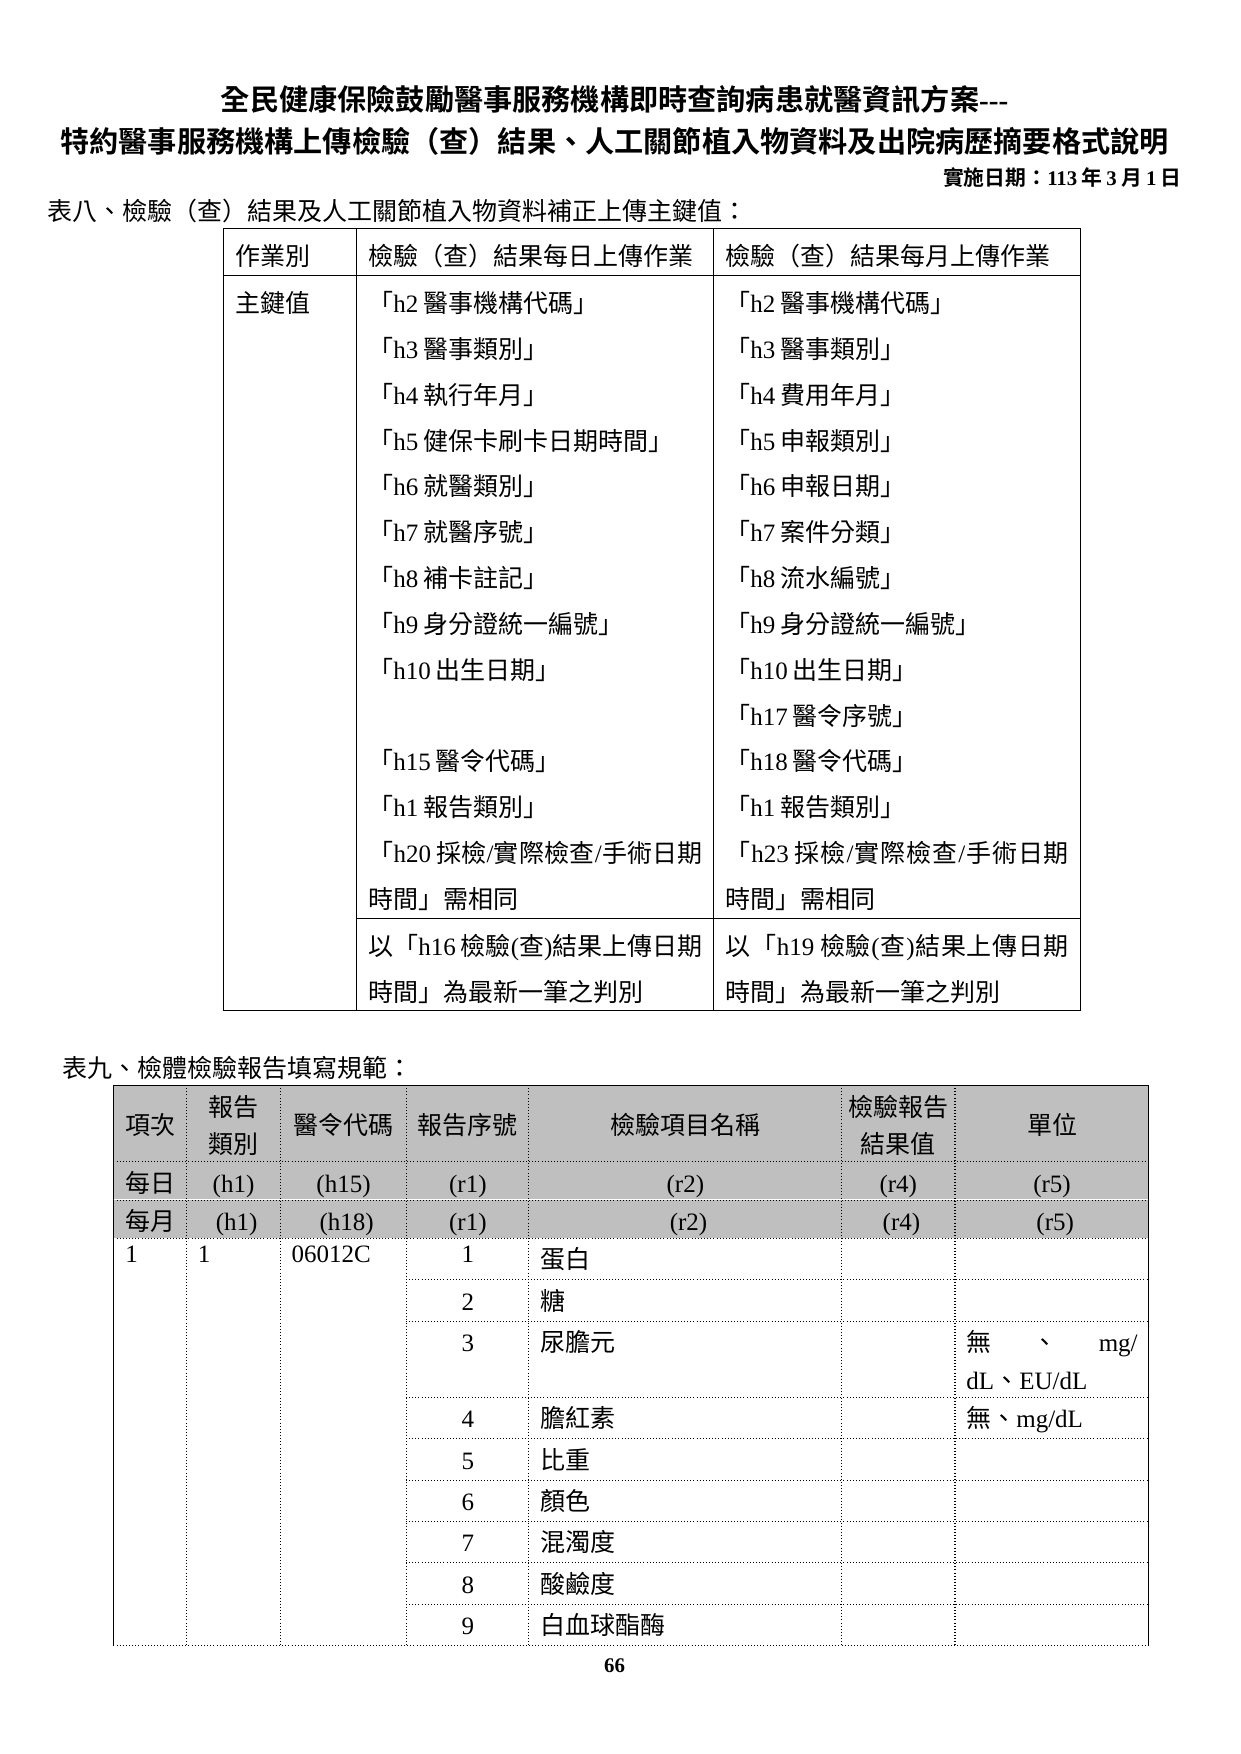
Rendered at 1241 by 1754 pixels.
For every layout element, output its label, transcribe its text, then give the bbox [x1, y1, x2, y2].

text 表九、檢體檢驗報告填寫規範： [62, 1049, 1181, 1085]
table_cell 蛋白 [529, 1238, 841, 1279]
table_header 檢驗報告結果值 [841, 1086, 955, 1161]
table_cell 「h2醫事機構代碼」 「h3醫事類別」 「h4費用年月」 「h5申報類別」 「h6申報日期」 「h7案件分類」 「h8流水編號」 「h9身分證統一編號」 「h10出生日期」 「h17醫令序號」 「h18醫令代碼」 「h1報告類別」 「h23採檢/實際檢查/手術日期時間」需相同 [714, 276, 1080, 917]
table_header 報告序號 [406, 1086, 529, 1161]
table_cell 無、mg/dL [955, 1397, 1148, 1438]
table_cell [841, 1604, 955, 1645]
table_cell (r1) [406, 1200, 529, 1238]
table_cell [955, 1438, 1148, 1479]
table_header 報告類別 [186, 1086, 280, 1161]
table_cell 尿膽元 [529, 1321, 841, 1397]
table_cell [955, 1604, 1148, 1645]
table_header 項次 [114, 1086, 186, 1161]
table_cell 1 [114, 1238, 186, 1645]
table_header 醫令代碼 [280, 1086, 406, 1161]
table_cell 7 [406, 1521, 529, 1562]
table_cell (h1) [186, 1161, 280, 1199]
table_cell 3 [406, 1321, 529, 1397]
table_cell [955, 1521, 1148, 1562]
table_cell [841, 1397, 955, 1438]
table_cell 1 [186, 1238, 280, 1645]
table_cell [841, 1521, 955, 1562]
table_cell [841, 1321, 955, 1397]
table_header 單位 [955, 1086, 1148, 1161]
table_cell 每日 [114, 1161, 186, 1199]
table_cell 混濁度 [529, 1521, 841, 1562]
table_header 檢驗（查）結果每日上傳作業 [357, 229, 713, 275]
table_cell (r5) [955, 1161, 1148, 1199]
table_cell 2 [406, 1279, 529, 1321]
table_cell [841, 1438, 955, 1479]
table_cell (r2) [529, 1161, 841, 1199]
table_cell [841, 1238, 955, 1279]
table_cell (h18) [280, 1200, 406, 1238]
table_cell 4 [406, 1397, 529, 1438]
table_cell (h15) [280, 1161, 406, 1199]
table_cell 以「h19檢驗(查)結果上傳日期時間」為最新一筆之判別 [714, 919, 1080, 1010]
table_cell 顏色 [529, 1480, 841, 1521]
table_cell 1 [406, 1238, 529, 1279]
table_cell 每月 [114, 1200, 186, 1238]
table_cell [955, 1238, 1148, 1279]
table_cell 6 [406, 1480, 529, 1521]
text 表八、檢驗（查）結果及人工關節植入物資料補正上傳主鍵值： [47, 192, 1181, 228]
table_cell [841, 1562, 955, 1603]
table_cell (r5) [955, 1200, 1148, 1238]
table_cell (r2) [529, 1200, 841, 1238]
table_header 檢驗（查）結果每月上傳作業 [714, 229, 1080, 275]
table_cell 白血球酯酶 [529, 1604, 841, 1645]
table_cell 比重 [529, 1438, 841, 1479]
table_cell 8 [406, 1562, 529, 1603]
table_cell [841, 1480, 955, 1521]
table_header 檢驗項目名稱 [529, 1086, 841, 1161]
table_cell 酸鹼度 [529, 1562, 841, 1603]
table_cell 主鍵值 [224, 276, 356, 1010]
table_cell 9 [406, 1604, 529, 1645]
table_cell [955, 1480, 1148, 1521]
table_cell [955, 1279, 1148, 1321]
table_cell [955, 1562, 1148, 1603]
table_cell 以「h16檢驗(查)結果上傳日期時間」為最新一筆之判別 [357, 919, 713, 1010]
table_header 作業別 [224, 229, 356, 275]
table_cell (h1) [186, 1200, 280, 1238]
table_cell (r4) [841, 1200, 955, 1238]
table_cell [841, 1279, 955, 1321]
table_cell 06012C [280, 1238, 406, 1645]
table_cell (r1) [406, 1161, 529, 1199]
table_cell 糖 [529, 1279, 841, 1321]
table_cell 膽紅素 [529, 1397, 841, 1438]
table_cell (r4) [841, 1161, 955, 1199]
table_cell 無、mg/dL、EU/dL [955, 1321, 1148, 1397]
table_cell 「h2醫事機構代碼」 「h3醫事類別」 「h4執行年月」 「h5健保卡刷卡日期時間」 「h6就醫類別」 「h7就醫序號」 「h8補卡註記」 「h9身分證統一編號」 「h10出生日期」 「h15醫令代碼」 「h1報告類別」 「h20採檢/實際檢查/手術日期時間」需相同 [357, 276, 713, 917]
table_cell 5 [406, 1438, 529, 1479]
